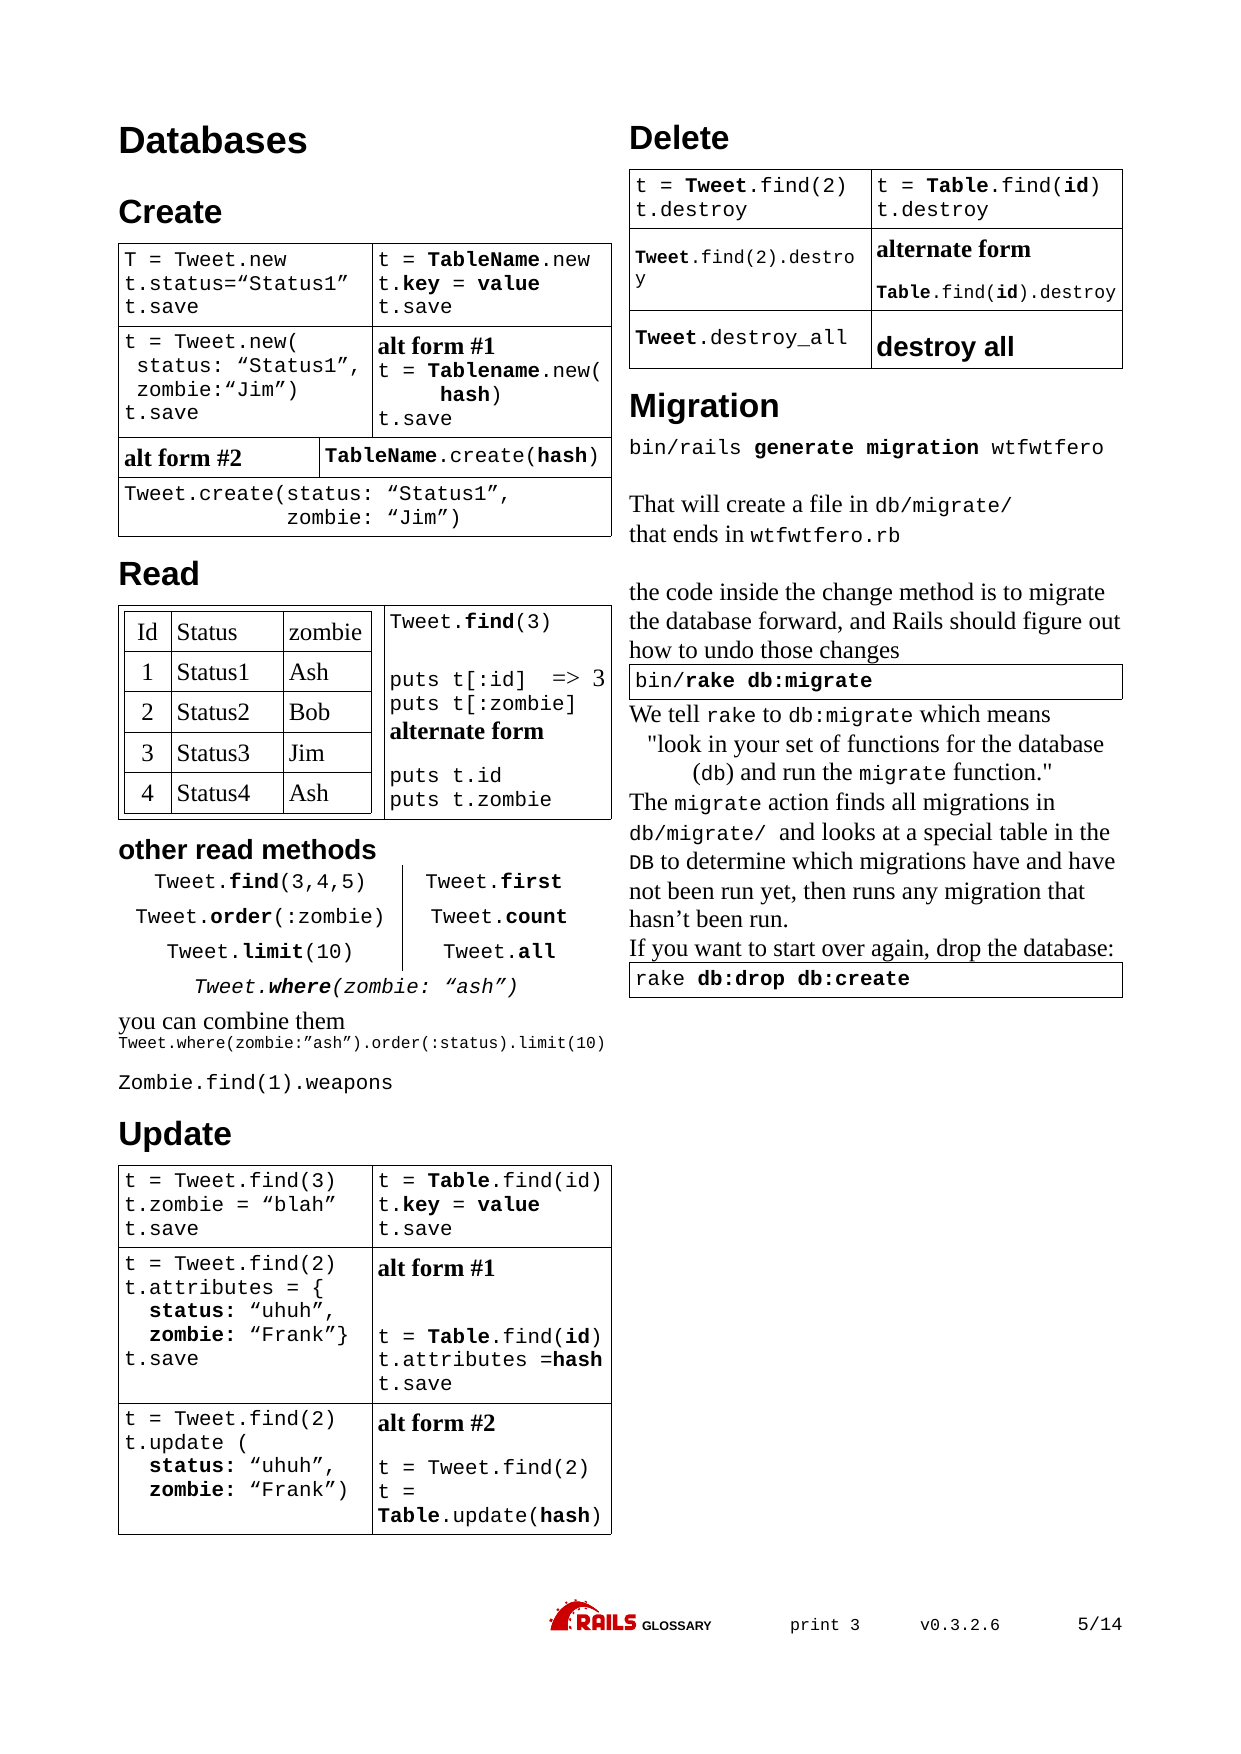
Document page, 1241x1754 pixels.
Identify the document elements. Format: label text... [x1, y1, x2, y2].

table_cell alt form #1 t = Table.find(id) t.attributes =hash t.save [373, 1248, 611, 1402]
table_cell Ash [284, 652, 371, 691]
table_cell Tweet.destroy_all [630, 311, 871, 368]
text If you want to start over again, drop the database: [629, 933, 1122, 962]
table_cell Status4 [172, 773, 283, 812]
table_cell Ash [284, 773, 371, 812]
table_cell t = Tweet.new( status: “Status1”, zombie:“Jim”) t.save [119, 327, 372, 437]
subtitle other read methods [118, 833, 611, 865]
table_cell Status3 [172, 733, 283, 772]
table_cell Tweet.limit(10) [118, 936, 402, 971]
table_header Tweet.find(3) puts t[:id] => 3 puts t[:zombie] alternate form puts t.id puts t.zombie [385, 606, 611, 818]
table_header Id [125, 612, 171, 651]
subtitle Create [118, 192, 611, 231]
table_header Status [172, 612, 283, 651]
table_cell 2 [125, 692, 171, 732]
text The migrate action finds all migrations in db/migrate/ and looks at a special table in the DB to determine which migrations have and have not been run yet, then runs any migration that hasn’t been run. [629, 787, 1122, 933]
table_cell TableName.create(hash) [320, 438, 611, 477]
text you can combine them [118, 1006, 611, 1034]
table_cell Jim [284, 733, 371, 772]
table_header t = Tweet.find(3) t.zombie = “blah” t.save [119, 1166, 372, 1247]
table_cell 1 [125, 652, 171, 691]
table_cell 4 [125, 773, 171, 812]
table_header bin/rake db:migrate [630, 665, 1122, 699]
text We tell rake to db:migrate which means [629, 700, 1122, 729]
table_cell Bob [284, 692, 371, 732]
table_cell destroy all [872, 311, 1122, 368]
subtitle Read [118, 554, 611, 592]
table_cell t = Tweet.find(2) t.update ( status: “uhuh”, zombie: “Frank”) [119, 1404, 372, 1534]
table_cell 3 [125, 733, 171, 772]
table_header t = Table.find(id) t.key = value t.save [373, 1166, 611, 1247]
subtitle Update [118, 1113, 611, 1152]
table_cell t = Tweet.find(2) t.attributes = { status: “uhuh”, zombie: “Frank”} t.save [119, 1248, 372, 1402]
text bin/rails generate migration wtfwtfero [629, 437, 1122, 461]
table_cell Tweet.create(status: “Status1”, zombie: “Jim”) [119, 478, 611, 536]
table_header rake db:drop db:create [630, 963, 1122, 997]
table_cell Tweet.all [403, 936, 596, 971]
table_cell alternate form Table.find(id).destroy [872, 229, 1122, 310]
table_cell Status1 [172, 652, 283, 691]
table_cell Tweet.find(2).destroy [630, 229, 871, 310]
table_header Tweet.find(3,4,5) [118, 865, 402, 900]
text That will create a file in db/migrate/ [629, 489, 1122, 519]
subtitle Migration [629, 386, 1122, 425]
subtitle Databases [118, 118, 611, 162]
table_header [119, 606, 384, 818]
table_cell Status2 [172, 692, 283, 732]
table_cell alt form #2 [119, 438, 319, 477]
table_header T = Tweet.new t.status=“Status1” t.save [119, 244, 372, 326]
text Tweet.where(zombie:”ash”).order(:status).limit(10) [118, 1034, 611, 1053]
table_header Tweet.first [403, 865, 596, 900]
table_cell alt form #2 t = Tweet.find(2) t = Table.update(hash) [373, 1404, 611, 1534]
subtitle Delete [629, 118, 1122, 157]
table_cell Tweet.count [403, 900, 596, 936]
text "look in your set of functions for the database (db) and run the migrate function." [629, 729, 1122, 787]
text that ends in wtfwtfero.rb [629, 519, 1122, 549]
table_cell Tweet.where(zombie: “ash”) [118, 971, 596, 1006]
text Zombie.find(1).weapons [118, 1072, 611, 1096]
table_header t = Tweet.find(2) t.destroy [630, 170, 871, 228]
table_header t = TableName.new t.key = value t.save [373, 244, 611, 326]
text the code inside the change method is to migrate the database forward, and Rails should figure out how to undo those changes [629, 577, 1122, 664]
table_cell alt form #1 t = Tablename.new( hash) t.save [373, 327, 611, 437]
table_header zombie [284, 612, 371, 651]
table_cell Tweet.order(:zombie) [118, 900, 402, 936]
table_header t = Table.find(id) t.destroy [872, 170, 1122, 228]
